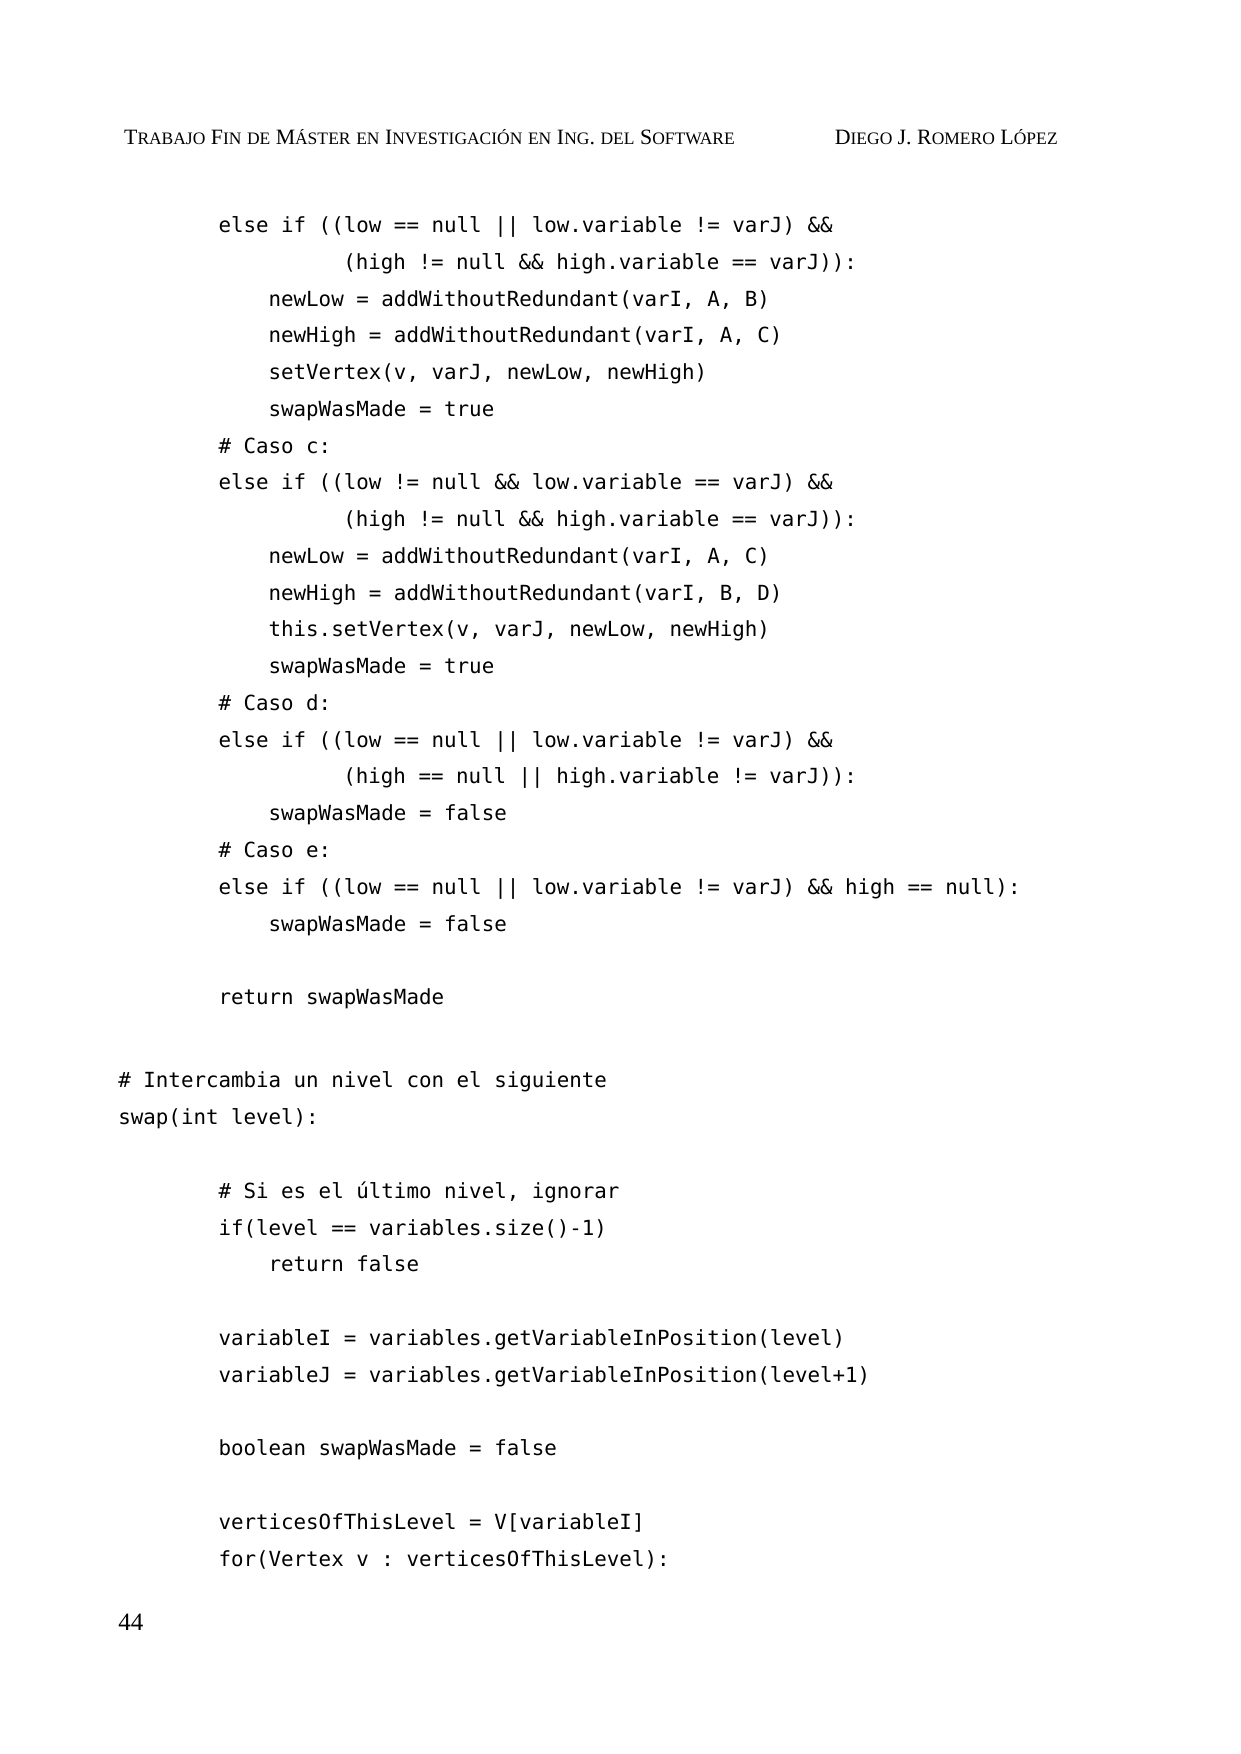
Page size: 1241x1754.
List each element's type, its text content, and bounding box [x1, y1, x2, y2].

text swap(int level): [118, 1105, 1063, 1129]
text newHigh = addWithoutRedundant(varI, A, C) [118, 323, 1063, 348]
text return false [118, 1252, 1063, 1277]
text # Caso d: [118, 691, 1063, 715]
text (high == null || high.variable != varJ)): [118, 764, 1063, 789]
text # Caso c: [118, 434, 1063, 458]
text swapWasMade = true [118, 397, 1063, 421]
text variableJ = variables.getVariableInPosition(level+1) [118, 1363, 1063, 1387]
text else if ((low != null && low.variable == varJ) && [118, 470, 1063, 495]
text verticesOfThisLevel = V[variableI] [118, 1510, 1063, 1534]
text newHigh = addWithoutRedundant(varI, B, D) [118, 581, 1063, 605]
text newLow = addWithoutRedundant(varI, A, C) [118, 544, 1063, 568]
text this.setVertex(v, varJ, newLow, newHigh) [118, 617, 1063, 642]
text else if ((low == null || low.variable != varJ) && [118, 213, 1063, 237]
text newLow = addWithoutRedundant(varI, A, B) [118, 287, 1063, 311]
text (high != null && high.variable == varJ)): [118, 507, 1063, 531]
text return swapWasMade [118, 985, 1063, 1009]
text else if ((low == null || low.variable != varJ) && [118, 728, 1063, 752]
text else if ((low == null || low.variable != varJ) && high == null): [118, 875, 1063, 899]
text for(Vertex v : verticesOfThisLevel): [118, 1547, 1063, 1571]
text # Caso e: [118, 838, 1063, 862]
text swapWasMade = true [118, 654, 1063, 678]
text boolean swapWasMade = false [118, 1436, 1063, 1461]
text swapWasMade = false [118, 801, 1063, 826]
text # Intercambia un nivel con el siguiente [118, 1068, 1063, 1093]
text setVertex(v, varJ, newLow, newHigh) [118, 360, 1063, 384]
text swapWasMade = false [118, 912, 1063, 936]
text if(level == variables.size()-1) [118, 1216, 1063, 1240]
text # Si es el último nivel, ignorar [118, 1179, 1063, 1203]
text variableI = variables.getVariableInPosition(level) [118, 1326, 1063, 1350]
text (high != null && high.variable == varJ)): [118, 250, 1063, 274]
